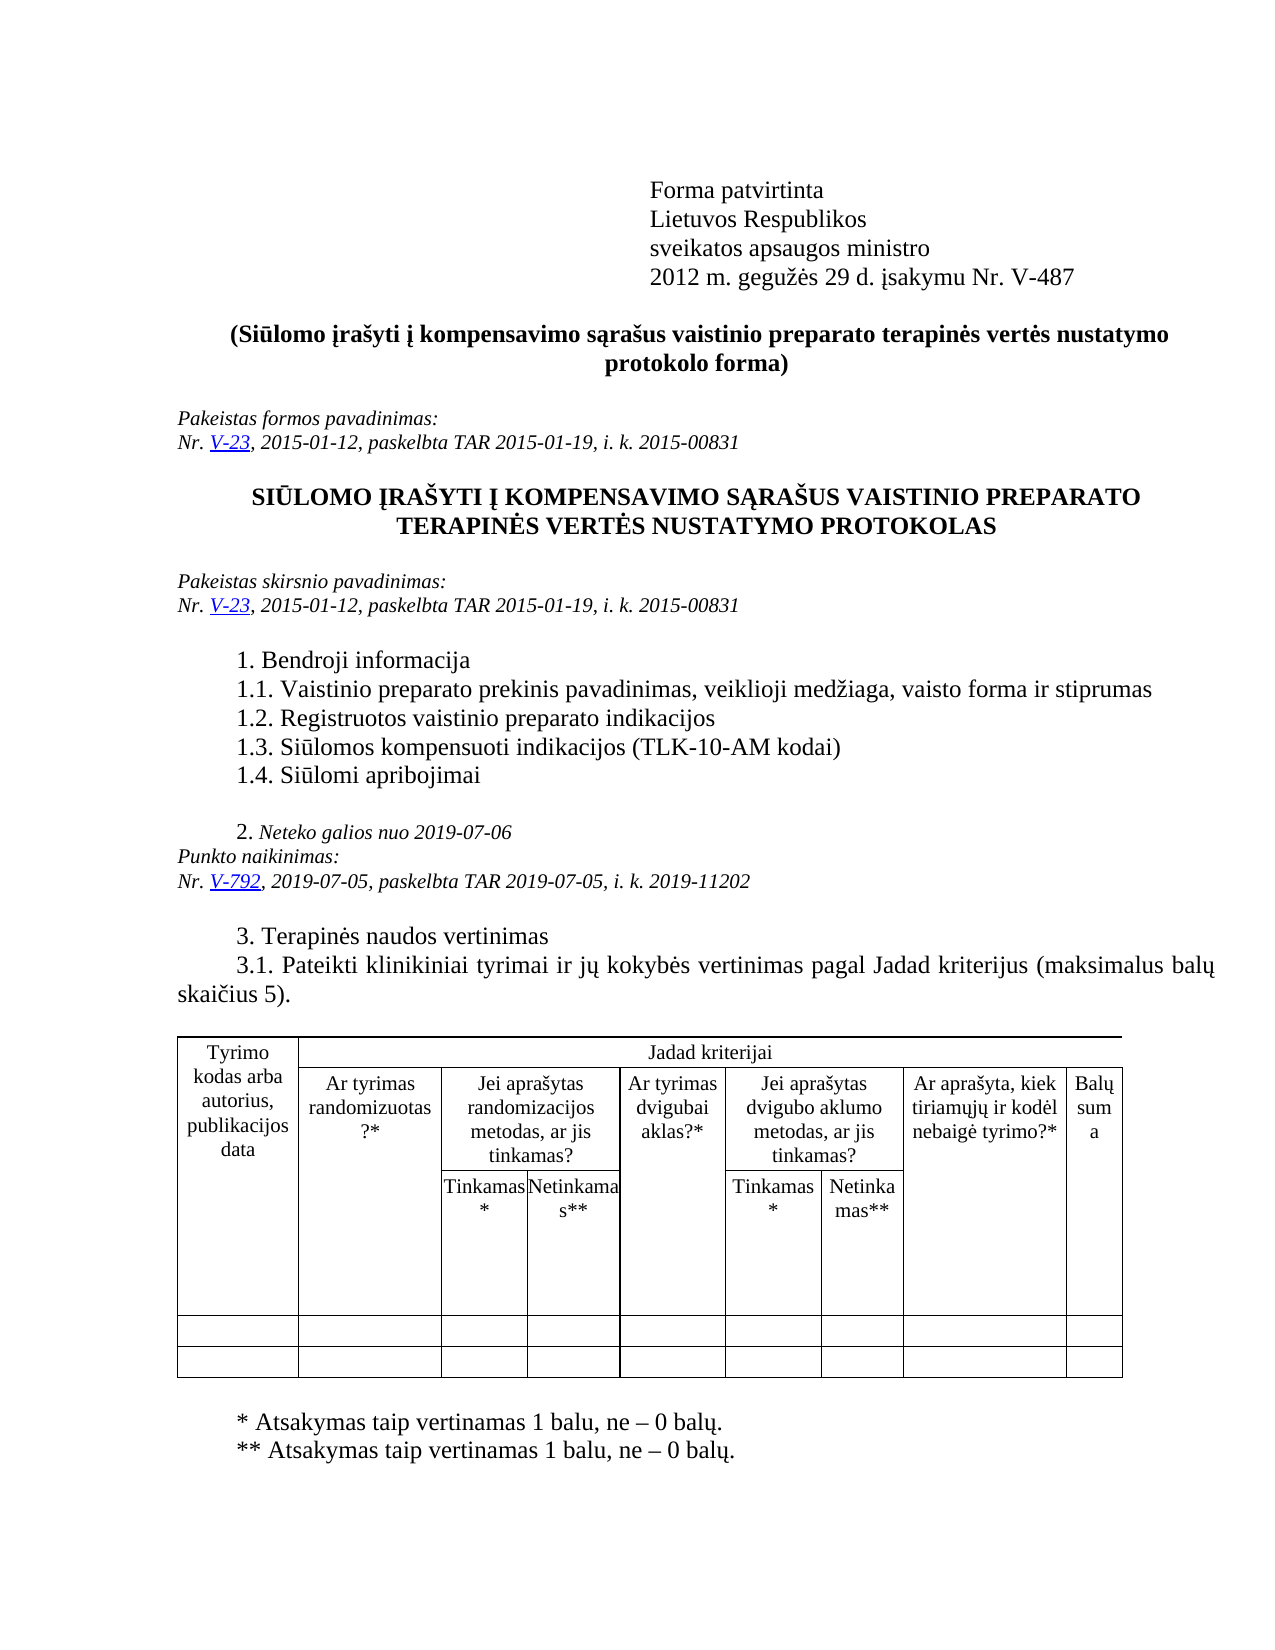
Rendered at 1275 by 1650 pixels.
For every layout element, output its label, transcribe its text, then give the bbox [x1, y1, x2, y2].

text Nr. V-23, 2015-01-12, paskelbta TAR 2015-01-19, i. k. 2015-00831 [177, 593, 1216, 617]
text Lietuvos Respublikos [649, 204, 1216, 233]
table_cell Tinkamas* [442, 1171, 527, 1315]
text 3.1. Pateikti klinikiniai tyrimai ir jų kokybės vertinimas pagal Jadad kriterijus (maksimalus balų skaičius 5). [177, 950, 1216, 1008]
table_cell [299, 1347, 441, 1377]
table_cell [621, 1316, 725, 1346]
table_cell Ar aprašyta, kiek tiriamųjų ir kodėl nebaigė tyrimo?* [904, 1068, 1066, 1315]
table_cell Jei aprašytas randomizacijos metodas, ar jis tinkamas? [442, 1068, 619, 1170]
text 1.3. Siūlomos kompensuoti indikacijos (TLK-10-AM kodai) [177, 732, 1216, 761]
table_cell Ar tyrimas randomizuotas?* [299, 1068, 441, 1315]
table_cell Balų suma [1067, 1068, 1122, 1315]
table_cell Netinkamas** [822, 1171, 903, 1315]
text SIŪLOMO ĮRAŠYTI Į KOMPENSAVIMO SĄRAŠUS VAISTINIO PREPARATO TERAPINĖS VERTĖS NUSTATYMO PROTOKOLAS [177, 482, 1216, 540]
table_cell Netinkamas** [528, 1171, 619, 1315]
text Pakeistas skirsnio pavadinimas: [177, 569, 1216, 593]
table_cell [528, 1316, 619, 1346]
table_cell Jei aprašytas dvigubo aklumo metodas, ar jis tinkamas? [726, 1068, 903, 1170]
text 1. Bendroji informacija [177, 646, 1216, 674]
table_cell [822, 1316, 903, 1346]
text 1.1. Vaistinio preparato prekinis pavadinimas, veiklioji medžiaga, vaisto forma ir stiprumas [177, 674, 1216, 703]
text 1.4. Siūlomi apribojimai [177, 761, 1216, 789]
text Pakeistas formos pavadinimas: [177, 406, 1216, 430]
table_cell [726, 1347, 821, 1377]
text sveikatos apsaugos ministro [649, 233, 1216, 262]
table_cell [299, 1316, 441, 1346]
text Forma patvirtinta [649, 176, 1216, 204]
table_cell [1067, 1347, 1122, 1377]
text Nr. V-23, 2015-01-12, paskelbta TAR 2015-01-19, i. k. 2015-00831 [177, 430, 1216, 454]
table_cell [442, 1316, 527, 1346]
text ** Atsakymas taip vertinamas 1 balu, ne – 0 balų. [177, 1435, 1216, 1464]
text * Atsakymas taip vertinamas 1 balu, ne – 0 balų. [177, 1407, 1216, 1435]
text 2. Neteko galios nuo 2019-07-06 [177, 818, 1216, 844]
text Punkto naikinimas: [177, 844, 1216, 868]
table_cell [442, 1347, 527, 1377]
table_cell [621, 1347, 725, 1377]
table_cell [528, 1347, 619, 1377]
text 1.2. Registruotos vaistinio preparato indikacijos [177, 703, 1216, 732]
text (Siūlomo įrašyti į kompensavimo sąrašus vaistinio preparato terapinės vertės nustatymo protokolo forma) [177, 319, 1216, 377]
table_cell [904, 1347, 1066, 1377]
table_cell Tinkamas* [726, 1171, 821, 1315]
table_cell [822, 1347, 903, 1377]
table_cell [726, 1316, 821, 1346]
table_header Jadad kriterijai [299, 1038, 1122, 1067]
table_cell [178, 1316, 298, 1346]
text 2012 m. gegužės 29 d. įsakymu Nr. V-487 [649, 262, 1216, 291]
table_cell [1067, 1316, 1122, 1346]
text Nr. V-792, 2019-07-05, paskelbta TAR 2019-07-05, i. k. 2019-11202 [177, 868, 1216, 893]
table_cell [178, 1347, 298, 1377]
table_cell Ar tyrimas dvigubai aklas?* [621, 1068, 725, 1315]
table_header Tyrimo kodas arba autorius, publikacijos data [178, 1038, 298, 1315]
text 3. Terapinės naudos vertinimas [177, 921, 1216, 950]
table_cell [904, 1316, 1066, 1346]
